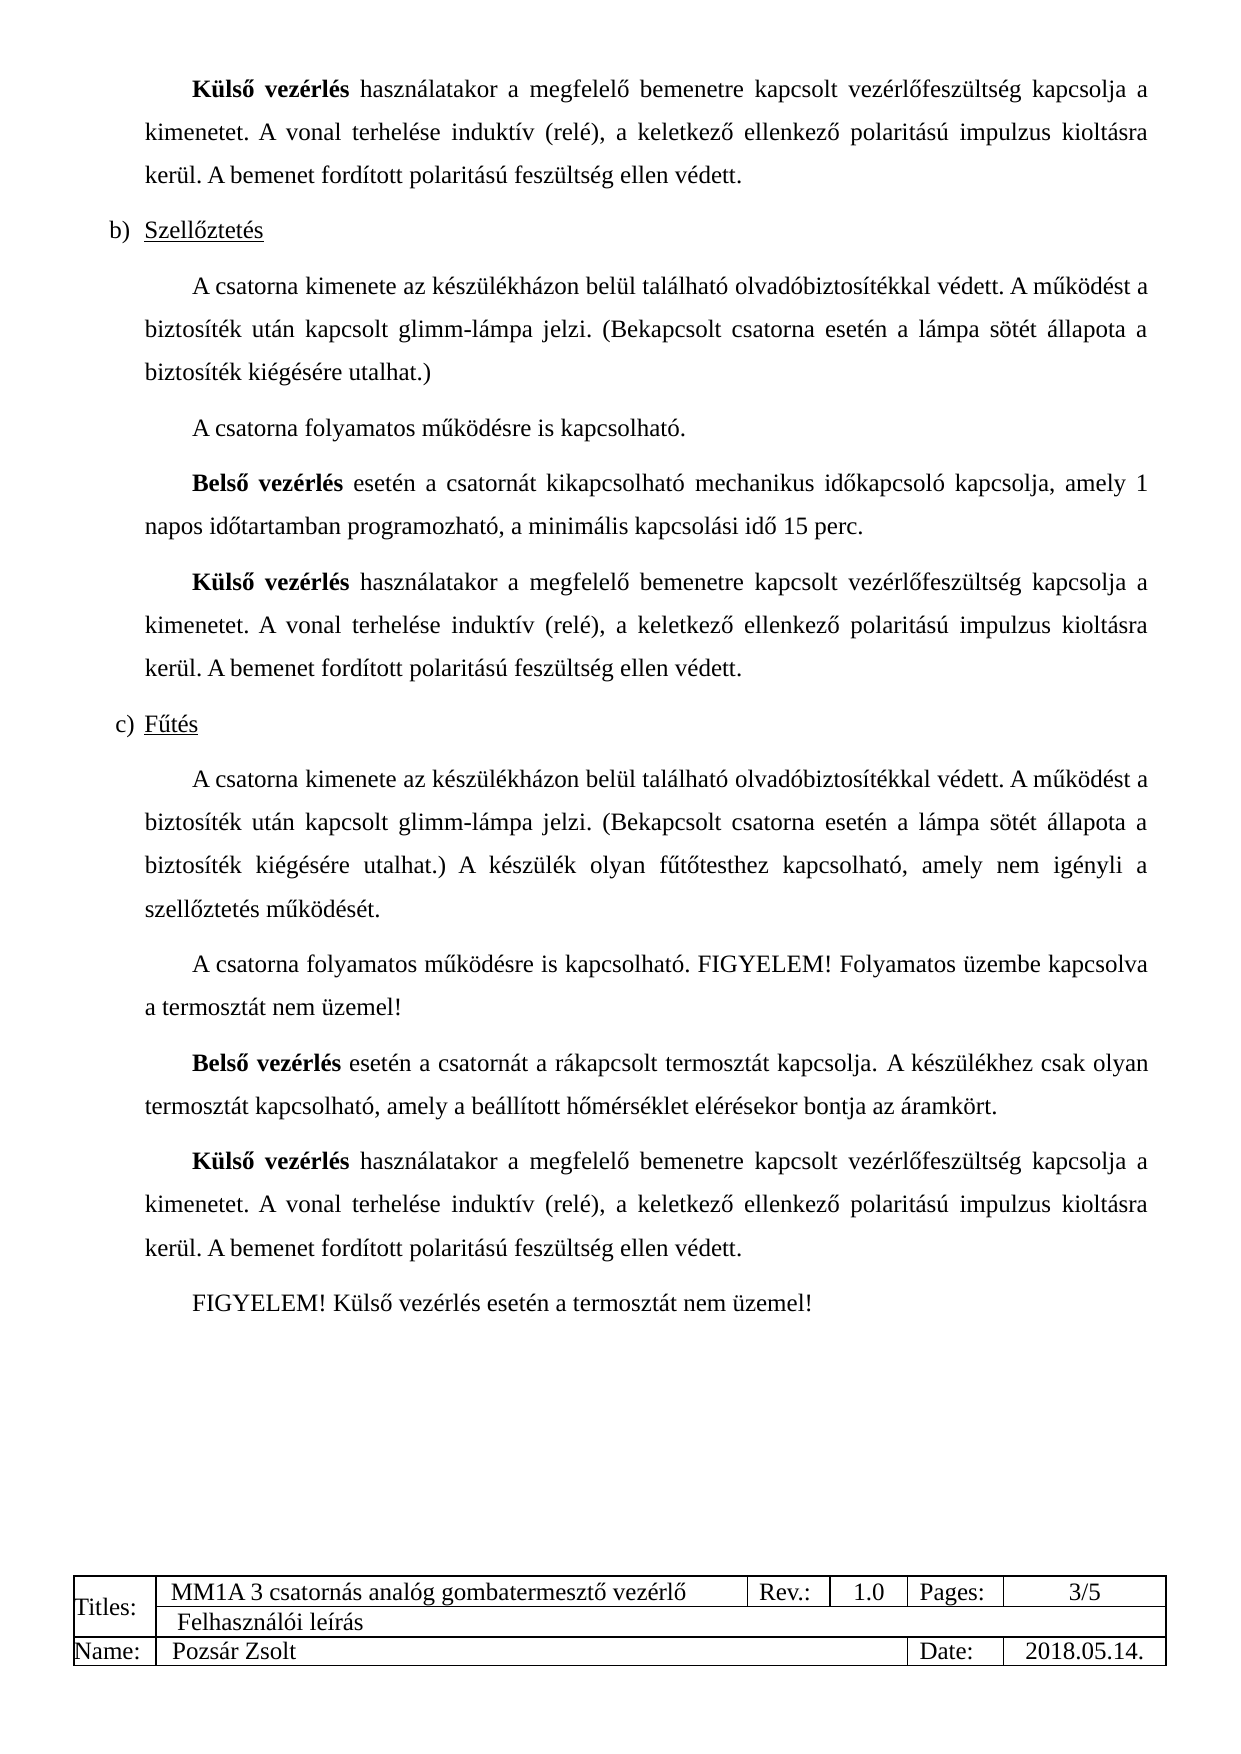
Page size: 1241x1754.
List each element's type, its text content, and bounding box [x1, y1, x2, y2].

text A csatorna folyamatos működésre is kapcsolható. FIGYELEM! Folyamatos üzembe kapcsolva a termosztát nem üzemel! [144, 949, 1149, 1021]
text Belső vezérlés esetén a csatornát kikapcsolható mechanikus időkapcsoló kapcsolja, amely 1 napos időtartamban programozható, a minimális kapcsolási idő 15 perc. [144, 468, 1149, 540]
text FIGYELEM! Külső vezérlés esetén a termosztát nem üzemel! [144, 1288, 1149, 1317]
text Külső vezérlés használatakor a megfelelő bemenetre kapcsolt vezérlőfeszültség kapcsolja a kimenetet. A vonal terhelése induktív (relé), a keletkező ellenkező polaritású impulzus kioltásra kerül. A bemenet fordított polaritású feszültség ellen védett. [144, 74, 1149, 189]
text A csatorna kimenete az készülékházon belül található olvadóbiztosítékkal védett. A működést a biztosíték után kapcsolt glimm-lámpa jelzi. (Bekapcsolt csatorna esetén a lámpa sötét állapota a biztosíték kiégésére utalhat.) A készülék olyan fűtőtesthez kapcsolható, amely nem igényli a szellőztetés működését. [144, 764, 1149, 922]
list Fűtés [115, 709, 1166, 737]
text Belső vezérlés esetén a csatornát a rákapcsolt termosztát kapcsolja. A készülékhez csak olyan termosztát kapcsolható, amely a beállított hőmérséklet elérésekor bontja az áramkört. [144, 1048, 1149, 1120]
text Külső vezérlés használatakor a megfelelő bemenetre kapcsolt vezérlőfeszültség kapcsolja a kimenetet. A vonal terhelése induktív (relé), a keletkező ellenkező polaritású impulzus kioltásra kerül. A bemenet fordított polaritású feszültség ellen védett. [144, 1146, 1149, 1261]
text Külső vezérlés használatakor a megfelelő bemenetre kapcsolt vezérlőfeszültség kapcsolja a kimenetet. A vonal terhelése induktív (relé), a keletkező ellenkező polaritású impulzus kioltásra kerül. A bemenet fordított polaritású feszültség ellen védett. [144, 567, 1149, 682]
text A csatorna folyamatos működésre is kapcsolható. [144, 413, 1149, 442]
list Szellőztetés [109, 216, 1166, 244]
text A csatorna kimenete az készülékházon belül található olvadóbiztosítékkal védett. A működést a biztosíték után kapcsolt glimm-lámpa jelzi. (Bekapcsolt csatorna esetén a lámpa sötét állapota a biztosíték kiégésére utalhat.) [144, 271, 1149, 386]
